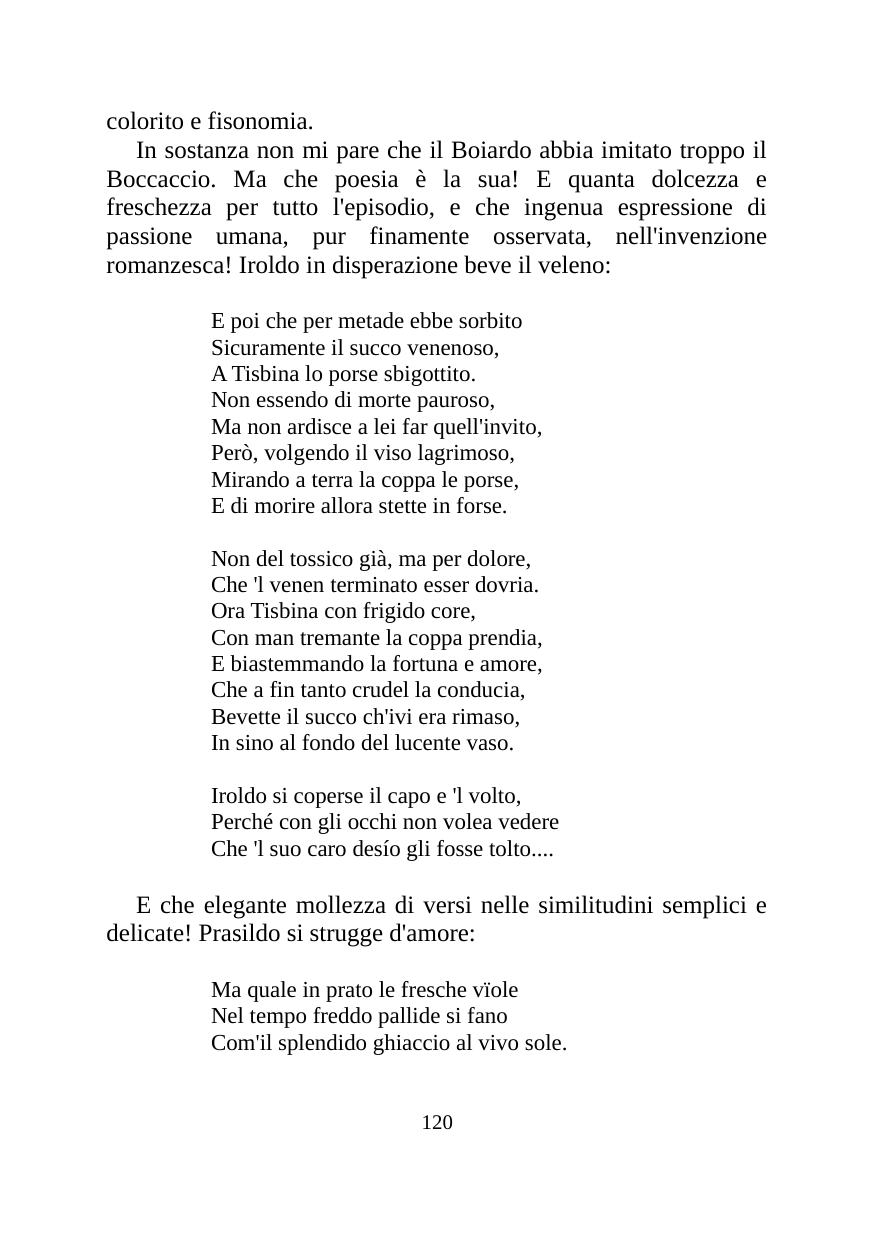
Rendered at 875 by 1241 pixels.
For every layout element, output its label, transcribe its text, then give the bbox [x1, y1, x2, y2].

text Perché con gli occhi non volea vedere [181, 808, 768, 834]
text Con man tremante la coppa prendia, [181, 624, 768, 650]
text Che a fin tanto crudel la conducia, [181, 676, 768, 703]
text E poi che per metade ebbe sorbito [181, 307, 768, 334]
text Non essendo di morte pauroso, [181, 387, 768, 413]
text Sicuramente il succo venenoso, [181, 334, 768, 360]
text Com'il splendido ghiaccio al vivo sole. [181, 1029, 768, 1055]
text Ora Tisbina con frigido core, [181, 597, 768, 624]
text Ma non ardisce a lei far quell'invito, [181, 413, 768, 439]
text E biastemmando la fortuna e amore, [181, 650, 768, 676]
text Iroldo si coperse il capo e 'l volto, [181, 782, 768, 808]
text Bevette il succo ch'ivi era rimaso, [181, 703, 768, 729]
text Ma quale in prato le fresche vïole [181, 976, 768, 1002]
text In sostanza non mi pare che il Boiardo abbia imitato troppo il Boccaccio. Ma che poesia è la sua! E quanta dolcezza e freschezza per tutto l'episodio, e che ingenua espressione di passione umana, pur finamente osservata, nell'invenzione romanzesca! Iroldo in disperazione beve il veleno: [106, 135, 768, 279]
text Però, volgendo il viso lagrimoso, [181, 439, 768, 466]
text colorito e fisonomia. [106, 106, 768, 135]
text E di morire allora stette in forse. [181, 492, 768, 518]
text Che 'l suo caro desío gli fosse tolto.... [181, 834, 768, 861]
text A Tisbina lo porse sbigottito. [181, 360, 768, 387]
text E che elegante mollezza di versi nelle similitudini semplici e delicate! Prasildo si strugge d'amore: [106, 890, 768, 947]
text Non del tossico già, ma per dolore, [181, 545, 768, 571]
text Che 'l venen terminato esser dovria. [181, 571, 768, 597]
text In sino al fondo del lucente vaso. [181, 729, 768, 756]
text Nel tempo freddo pallide si fano [181, 1002, 768, 1029]
text Mirando a terra la coppa le porse, [181, 466, 768, 492]
